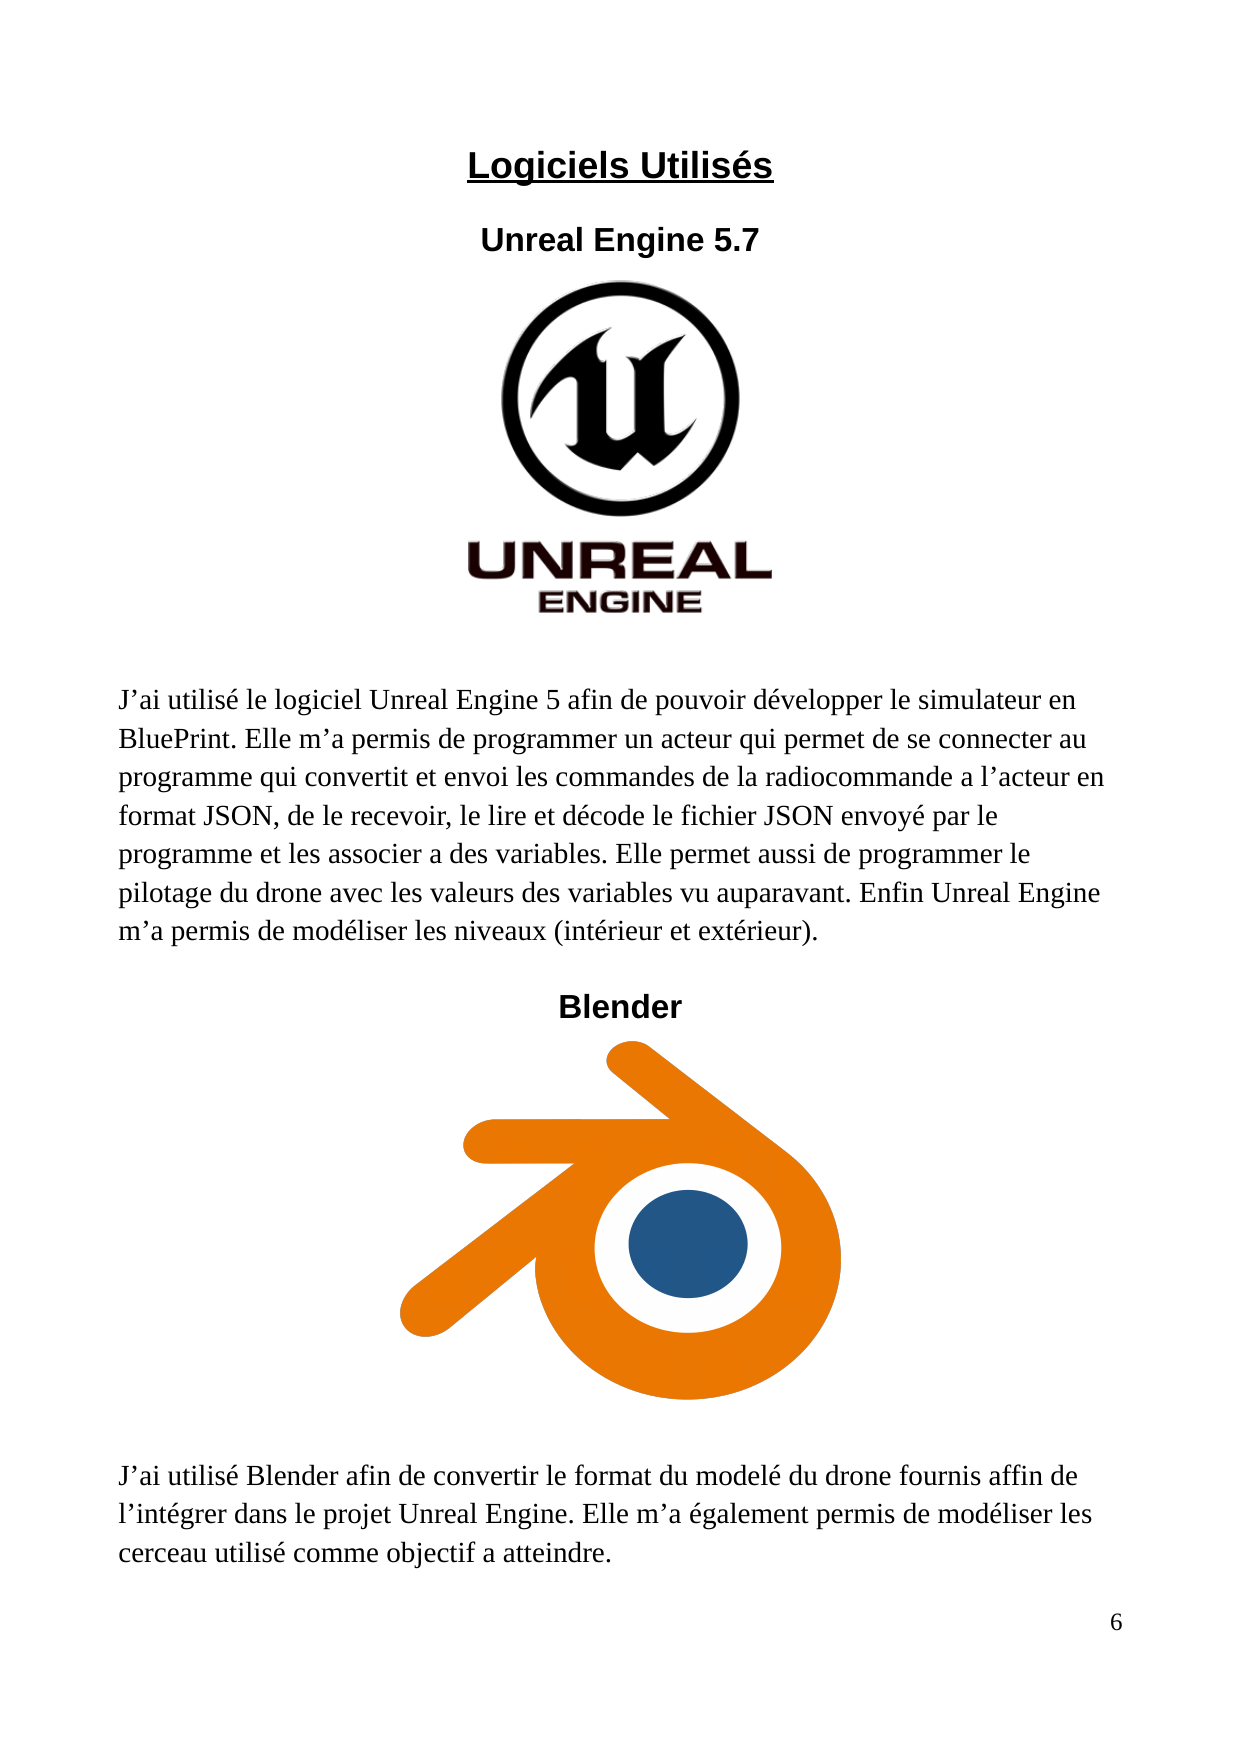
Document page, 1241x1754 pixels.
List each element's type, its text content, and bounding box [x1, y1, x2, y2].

subtitle Unreal Engine 5.7 [118, 219, 1122, 258]
picture [395, 1038, 846, 1407]
picture [467, 270, 774, 635]
text J’ai utilisé Blender afin de convertir le format du modelé du drone fournis affin de l’intégrer dans le projet Unreal Engine. Elle m’a également permis de modéliser les cerceau utilisé comme objectif a atteindre. [118, 1458, 1122, 1568]
text J’ai utilisé le logiciel Unreal Engine 5 afin de pouvoir développer le simulateur en BluePrint. Elle m’a permis de programmer un acteur qui permet de se connecter au programme qui convertit et envoi les commandes de la radiocommande a l’acteur en format JSON, de le recevoir, le lire et décode le fichier JSON envoyé par le programme et les associer a des variables. Elle permet aussi de programmer le pilotage du drone avec les valeurs des variables vu auparavant. Enfin Unreal Engine m’a permis de modéliser les niveaux (intérieur et extérieur). [118, 682, 1122, 947]
subtitle Logiciels Utilisés [118, 143, 1122, 186]
subtitle Blender [118, 987, 1122, 1026]
